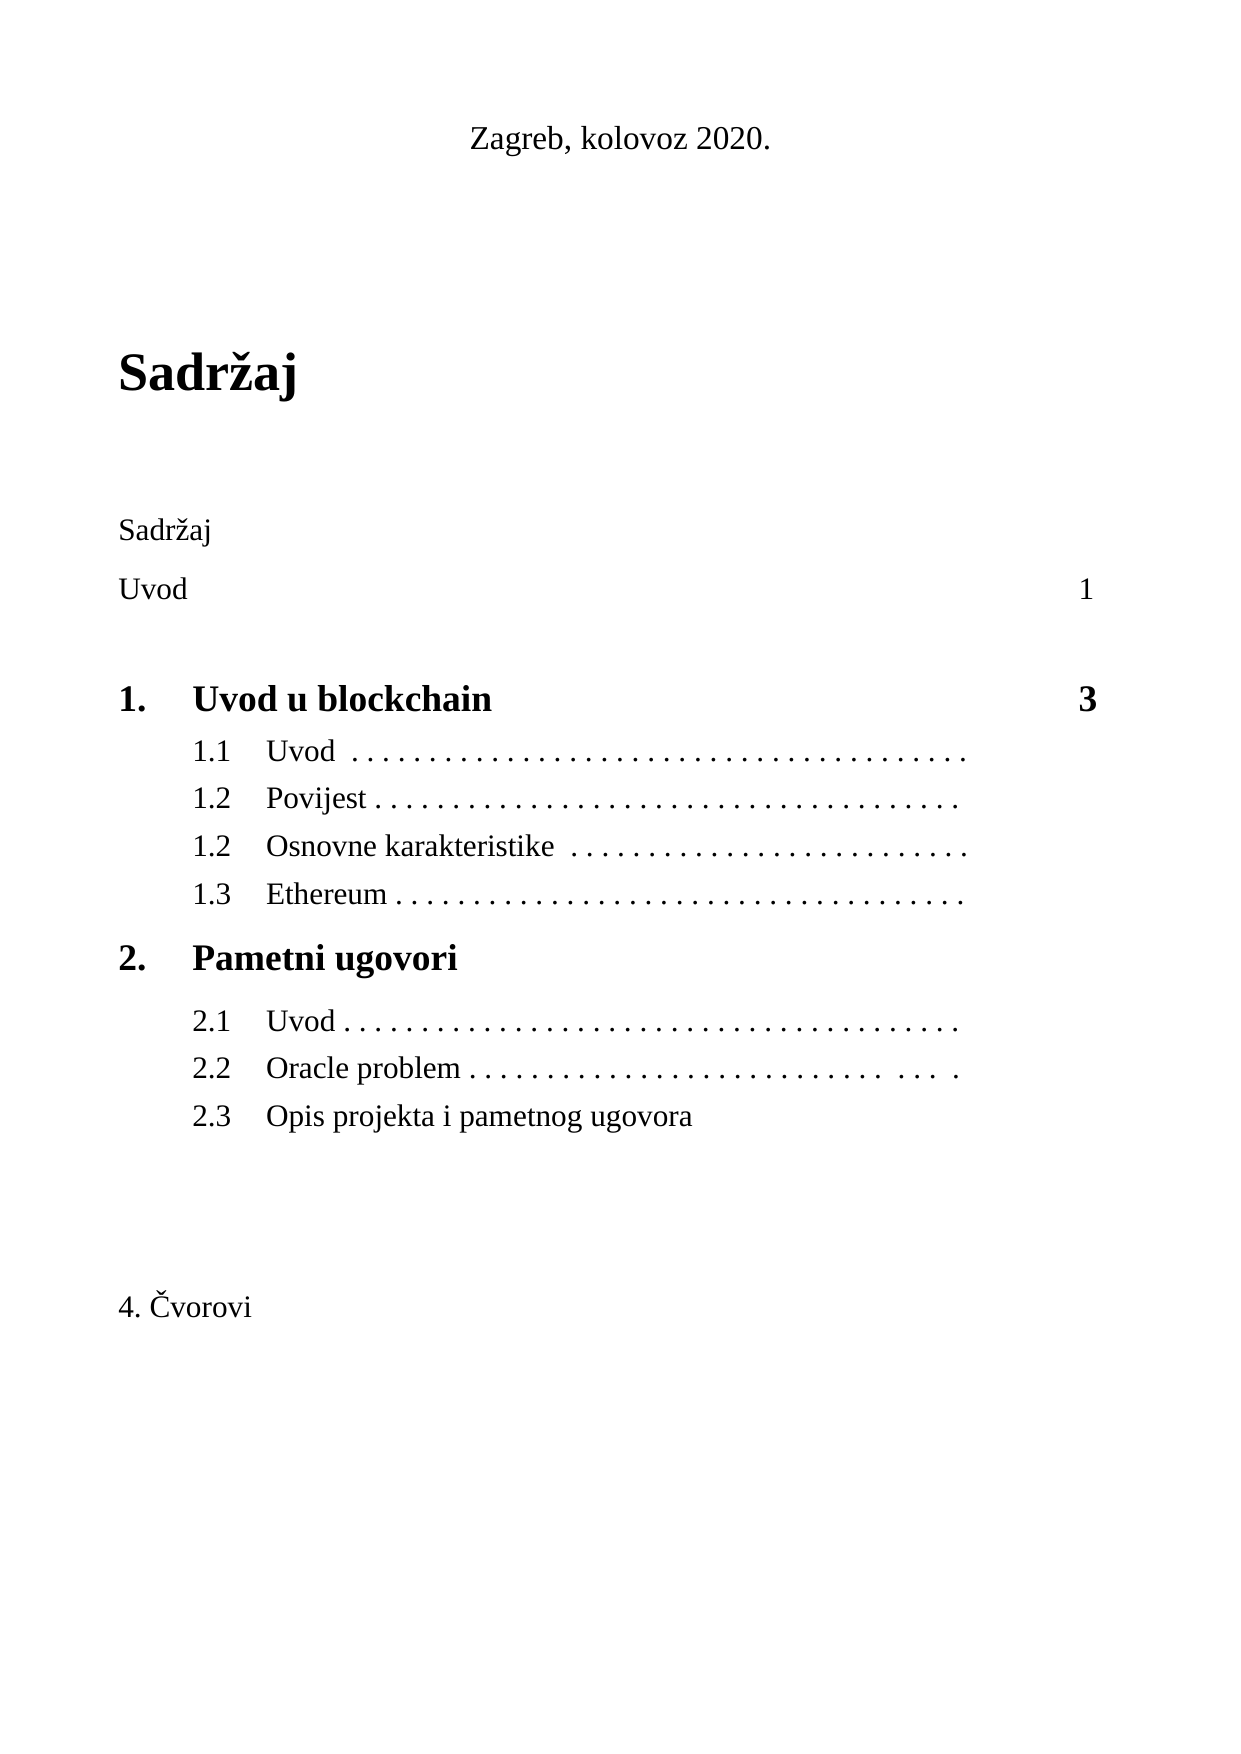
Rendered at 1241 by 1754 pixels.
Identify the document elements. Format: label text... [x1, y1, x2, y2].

text Sadržaj [118, 340, 1122, 402]
text Uvod 1 [118, 570, 1122, 606]
text 2.2 Oracle problem . . . . . . . . . . . . . . . . . . . . . . . . . . . . . . . [118, 1050, 1122, 1086]
text 2.3 Opis projekta i pametnog ugovora [118, 1097, 1122, 1133]
text 1.1 Uvod . . . . . . . . . . . . . . . . . . . . . . . . . . . . . . . . . . . . . . . . [118, 732, 1122, 768]
text 1.3 Ethereum . . . . . . . . . . . . . . . . . . . . . . . . . . . . . . . . . . . . . [118, 875, 1122, 911]
text Sadržaj [118, 511, 1122, 547]
text 1.2 Osnovne karakteristike . . . . . . . . . . . . . . . . . . . . . . . . . . [118, 827, 1122, 863]
text 2. Pametni ugovori [118, 935, 1122, 978]
text 2.1 Uvod . . . . . . . . . . . . . . . . . . . . . . . . . . . . . . . . . . . . . . . . [118, 1002, 1122, 1038]
text 1.2 Povijest . . . . . . . . . . . . . . . . . . . . . . . . . . . . . . . . . . . . . . [118, 780, 1122, 816]
text 1. Uvod u blockchain 3 [118, 677, 1122, 720]
text Zagreb, kolovoz 2020. [118, 118, 1122, 156]
text 4. Čvorovi [118, 1289, 1122, 1325]
